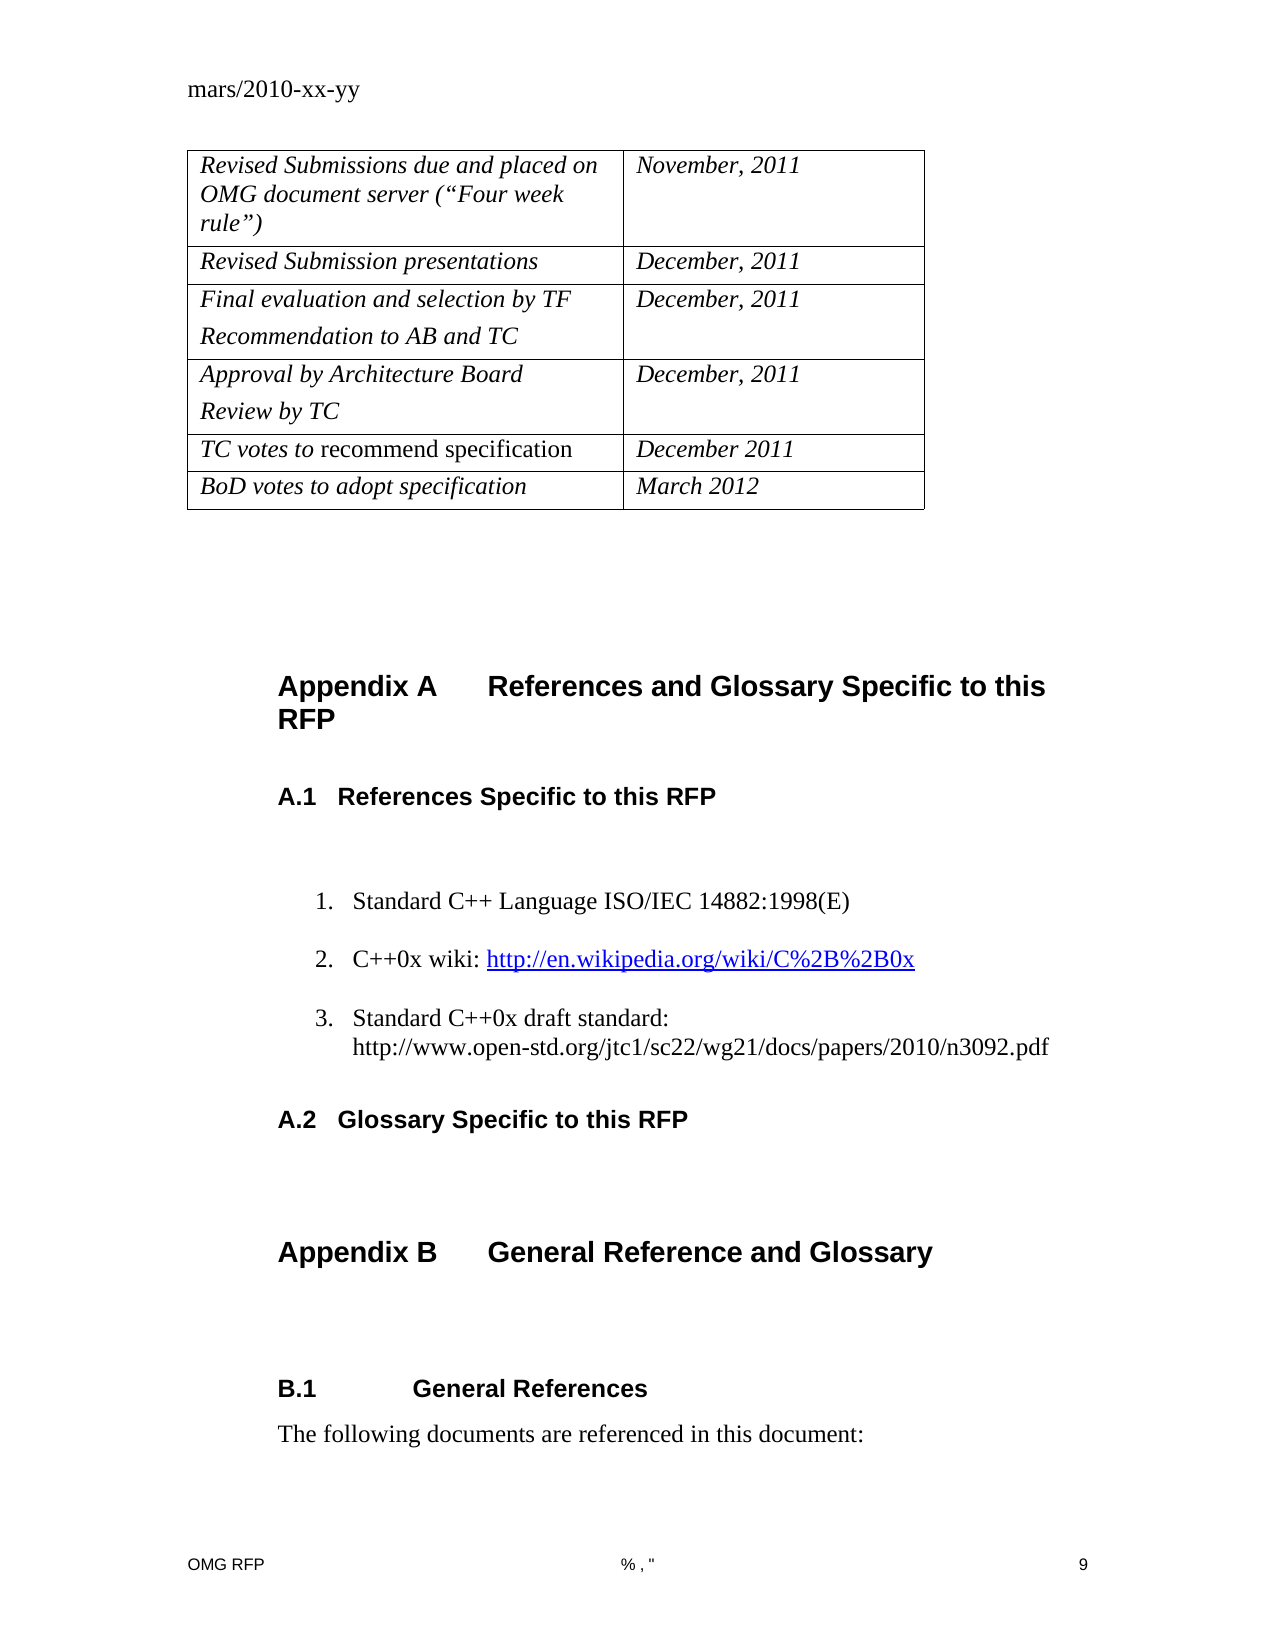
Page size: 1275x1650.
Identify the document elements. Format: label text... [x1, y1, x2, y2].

table_cell Revised Submission presentations [188, 247, 623, 283]
subtitle A.2 Glossary Specific to this RFP [187, 1105, 1087, 1134]
table_cell December, 2011 [624, 360, 924, 434]
table_cell BoD votes to adopt specification [188, 472, 623, 509]
table_cell Revised Submissions due and placed on OMG document server (“Four week rule”) [188, 151, 623, 246]
subtitle Appendix B General Reference and Glossary [187, 1236, 1087, 1269]
subtitle A.1 References Specific to this RFP [187, 782, 1087, 811]
table_cell December, 2011 [624, 285, 924, 359]
table_cell December 2011 [624, 435, 924, 471]
list Standard C++0x draft standard: http://www.open-std.org/jtc1/sc22/wg21/docs/papers/2010/n3092.pdf [315, 1003, 1087, 1061]
table_cell Final evaluation and selection by TF Recommendation to AB and TC [188, 285, 623, 359]
table_cell March 2012 [624, 472, 924, 509]
table_cell November, 2011 [624, 151, 924, 246]
list C++0x wiki: http://en.wikipedia.org/wiki/C%2B%2B0x [315, 944, 1087, 974]
text The following documents are referenced in this document: [277, 1419, 1087, 1449]
table_cell Approval by Architecture Board Review by TC [188, 360, 623, 434]
subtitle Appendix A References and Glossary Specific to this RFP [187, 669, 1087, 736]
table_cell TC votes to recommend specification [188, 435, 623, 471]
list Standard C++ Language ISO/IEC 14882:1998(E) [315, 886, 1087, 915]
subtitle B.1 General References [187, 1374, 1087, 1403]
table_cell December, 2011 [624, 247, 924, 283]
